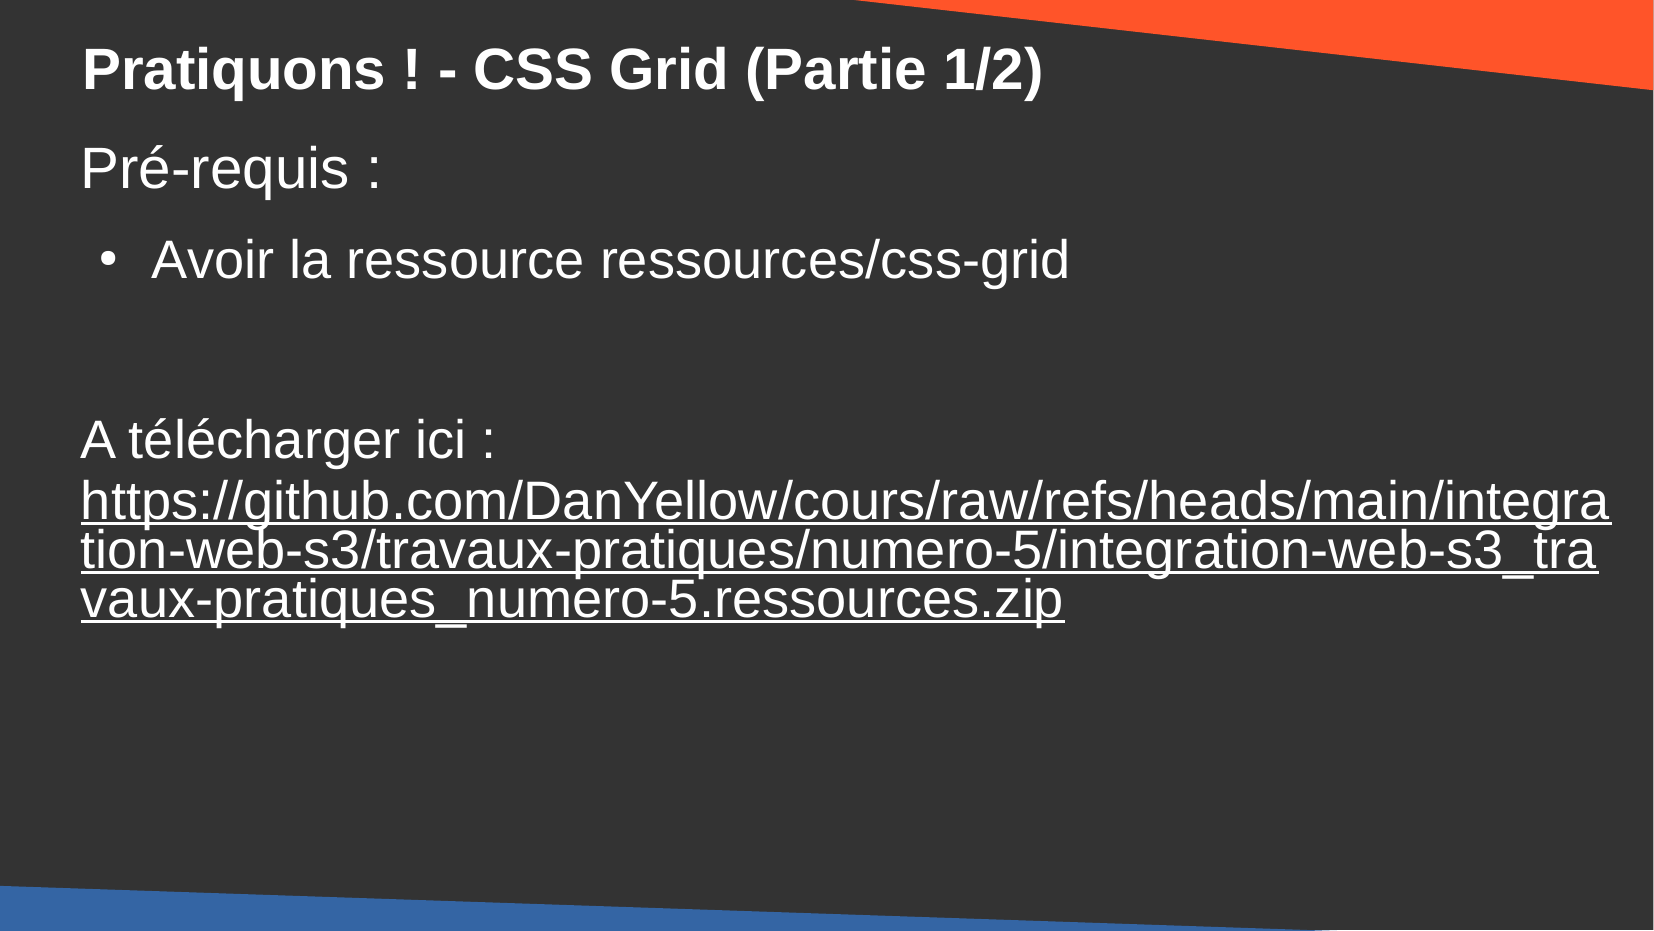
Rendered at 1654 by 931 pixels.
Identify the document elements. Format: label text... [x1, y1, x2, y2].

text_box [0, 885, 1337, 931]
list Pré-requis : Avoir la ressource ressources/css-grid A télécharger ici : https://github.com/DanYellow/cours/raw/refs/heads/main/integration-web-s3/travaux-pratiques/numero-5/integration-web-s3_travaux-pratiques_numero-5.ressources.zip [80, 135, 1620, 721]
title Pratiquons ! - CSS Grid (Partie 1/2) [82, 37, 1571, 114]
text_box [854, 0, 1654, 91]
